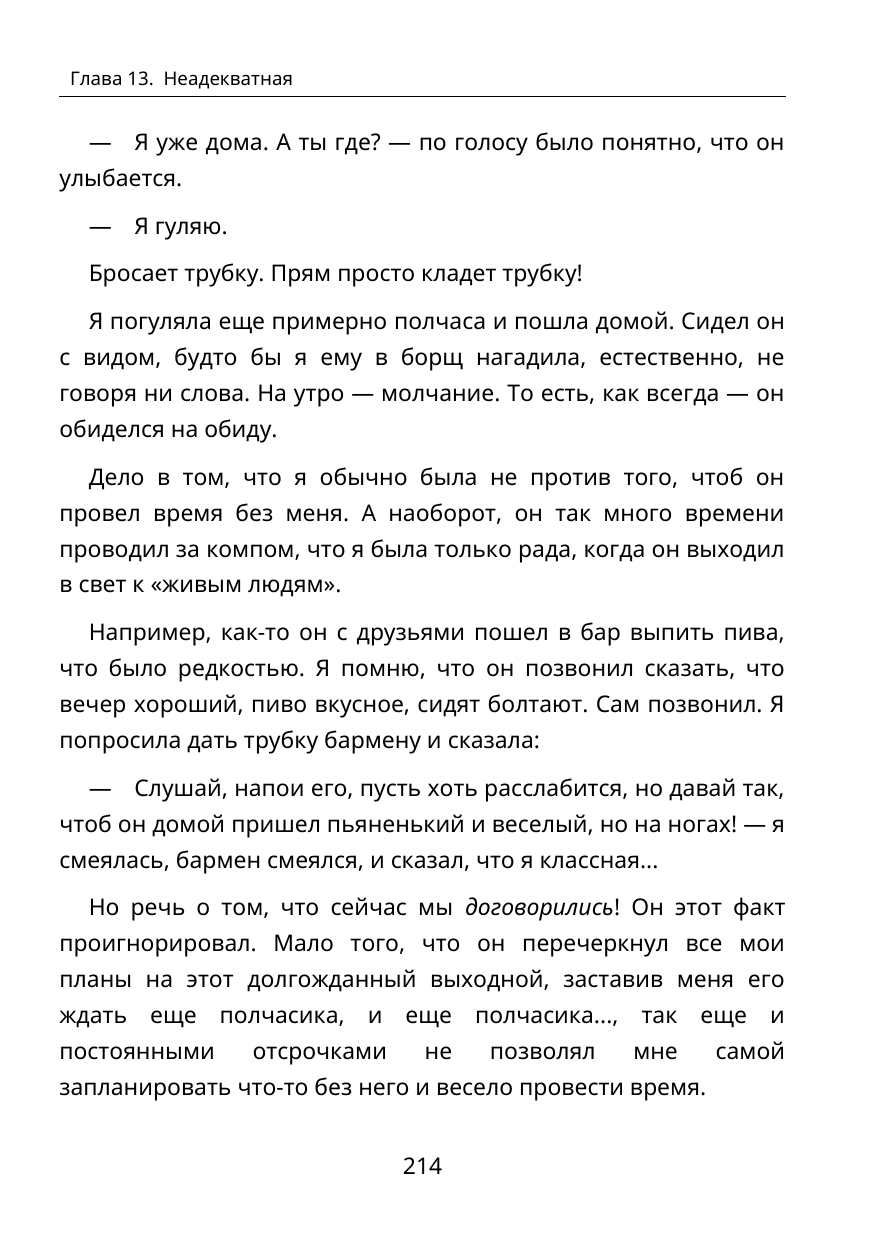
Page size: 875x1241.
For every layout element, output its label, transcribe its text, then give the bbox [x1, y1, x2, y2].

text Например, как-то он с друзьями пошел в бар выпить пива, что было редкостью. Я помню, что он позвонил сказать, что вечер хороший, пиво вкусное, сидят болтают. Сам позвонил. Я попросила дать трубку бармену и сказала: [59, 616, 786, 755]
text Я погуляла еще примерно полчаса и пошла домой. Сидел он с видом, будто бы я ему в борщ нагадила, естественно, не говоря ни слова. На утро — молчание. То есть, как всегда — он обиделся на обиду. [59, 305, 786, 444]
list Я уже дома. А ты где? — по голосу было понятно, что он улыбается. [59, 126, 786, 193]
text Дело в том, что я обычно была не против того, чтоб он провел время без меня. А наоборот, он так много времени проводил за компом, что я была только рада, когда он выходил в свет к «живым людям». [59, 461, 786, 600]
list Я гуляю. [59, 210, 786, 241]
text Но речь о том, что сейчас мы договорились! Он этот факт проигнорировал. Мало того, что он перечеркнул все мои планы на этот долгожданный выходной, заставив меня его ждать еще полчасика, и еще полчасика..., так еще и постоянными отсрочками не позволял мне самой запланировать что-то без него и весело провести время. [59, 891, 786, 1102]
list Слушай, напои его, пусть хоть расслабится, но давай так, чтоб он домой пришел пьяненький и веселый, но на ногах! — я смеялась, бармен смеялся, и сказал, что я классная... [59, 772, 786, 875]
text Бросает трубку. Прям просто кладет трубку! [59, 257, 786, 289]
